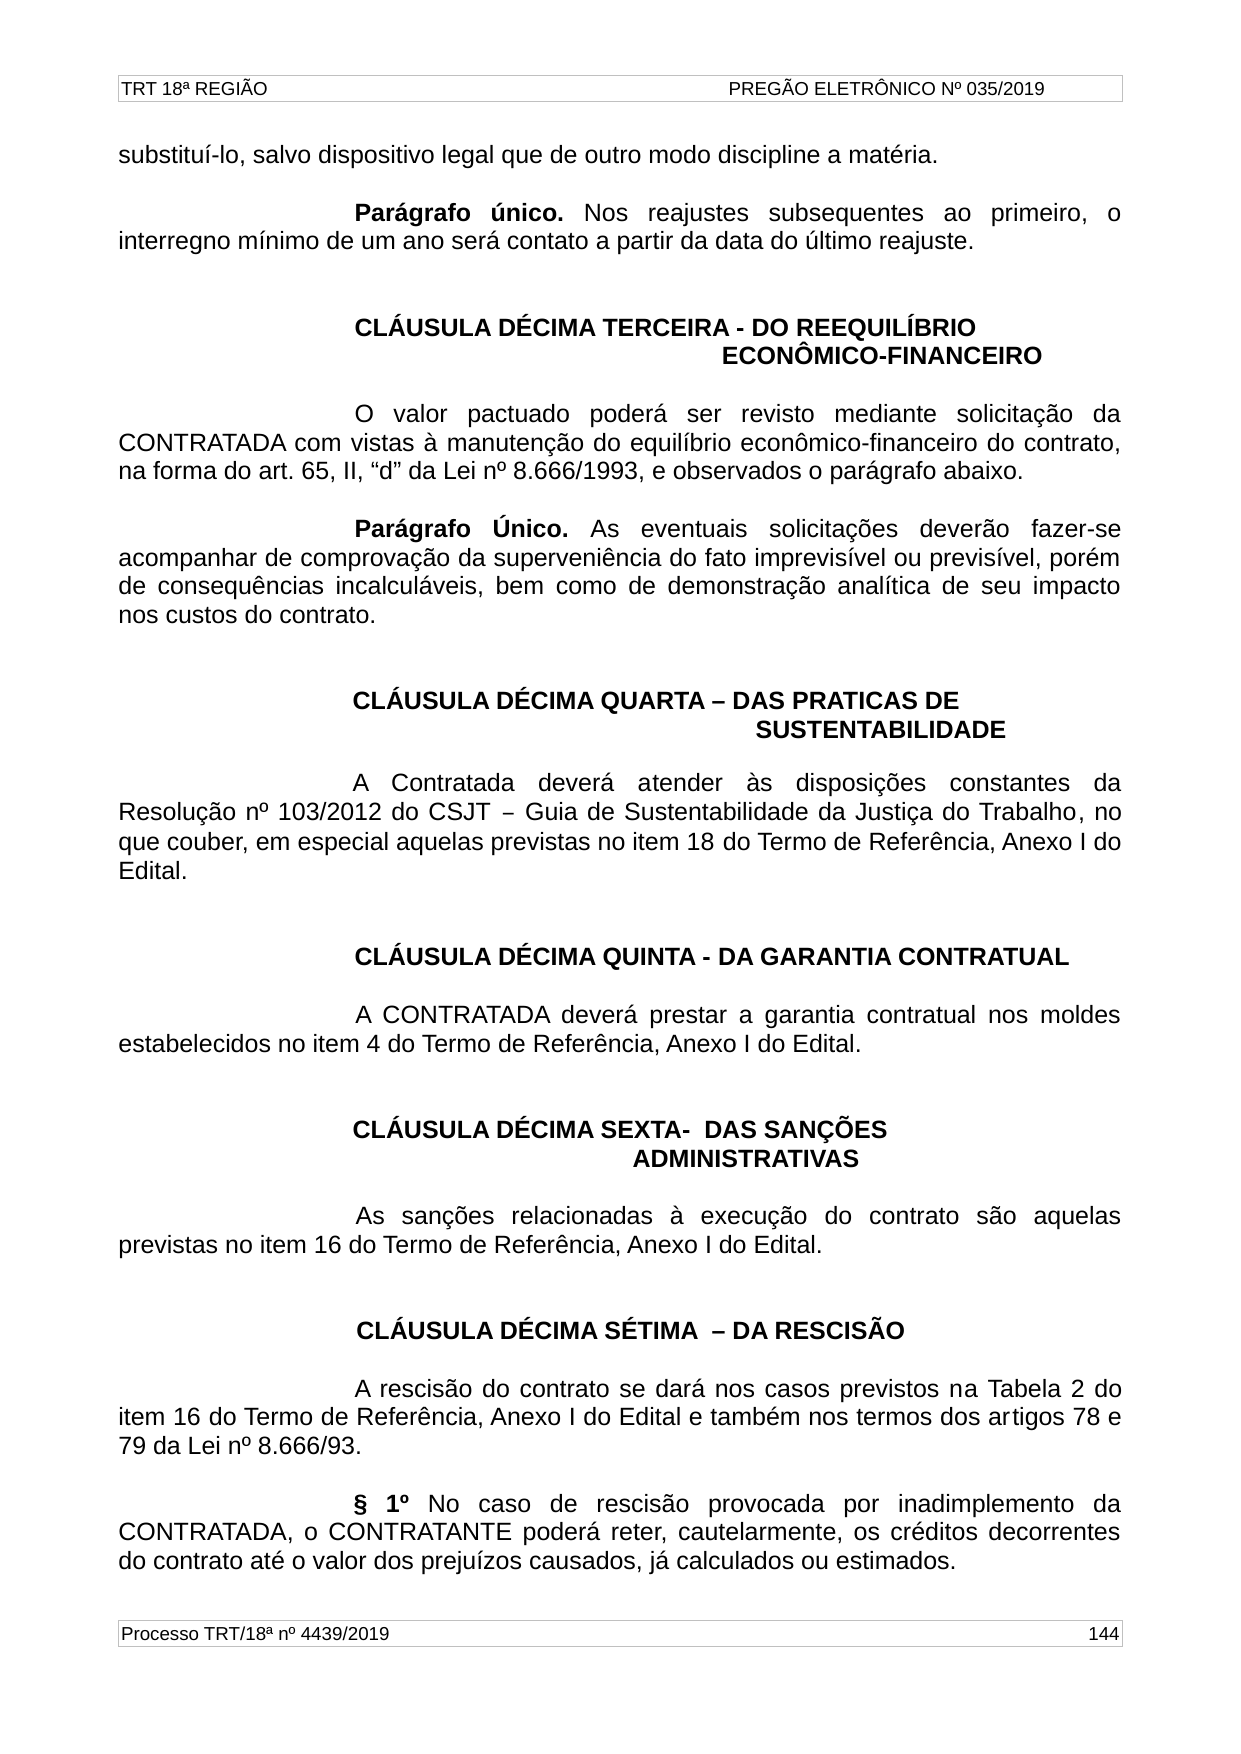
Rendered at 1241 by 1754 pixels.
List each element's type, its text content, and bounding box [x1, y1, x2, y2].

text § 1º No caso de rescisão provocada por inadimplemento da CONTRATADA, o CONTRATANTE poderá reter, cautelarmente, os créditos decorrentes do contrato até o valor dos prejuízos causados, já calculados ou estimados. [118, 1489, 1122, 1575]
text A rescisão do contrato se dará nos casos previstos na Tabela 2 do item 16 do Termo de Referência, Anexo I do Edital e também nos termos dos artigos 78 e 79 da Lei nº 8.666/93. [118, 1374, 1122, 1460]
text SUSTENTABILIDADE [118, 715, 1122, 744]
text A CONTRATADA deverá prestar a garantia contratual nos moldes estabelecidos no item 4 do Termo de Referência, Anexo I do Edital. [118, 1000, 1122, 1057]
text Parágrafo único. Nos reajustes subsequentes ao primeiro, o interregno mínimo de um ano será contato a partir da data do último reajuste. [118, 197, 1122, 255]
text CLÁUSULA DÉCIMA SEXTA- DAS SANÇÕES ADMINISTRATIVAS [118, 1115, 1122, 1172]
text O valor pactuado poderá ser revisto mediante solicitação da CONTRATADA com vistas à manutenção do equilíbrio econômico-financeiro do contrato, na forma do art. 65, II, “d” da Lei nº 8.666/1993, e observados o parágrafo abaixo. [118, 399, 1122, 485]
text ECONÔMICO-FINANCEIRO [118, 341, 1122, 370]
text CLÁUSULA DÉCIMA TERCEIRA - DO REEQUILÍBRIO [118, 312, 1122, 341]
text CLÁUSULA DÉCIMA SÉTIMA – DA RESCISÃO [118, 1316, 1122, 1345]
text CLÁUSULA DÉCIMA QUARTA – DAS PRATICAS DE [118, 686, 1122, 715]
text As sanções relacionadas à execução do contrato são aquelas previstas no item 16 do Termo de Referência, Anexo I do Edital. [118, 1201, 1122, 1259]
text A Contratada deverá atender às disposições constantes da Resolução nº 103/2012 do CSJT – Guia de Sustentabilidade da Justiça do Trabalho, no que couber, em especial aquelas previstas no item 18 do Termo de Referência, Anexo I do Edital. [118, 768, 1122, 885]
text CLÁUSULA DÉCIMA QUINTA - DA GARANTIA CONTRATUAL [354, 942, 1122, 971]
text Parágrafo Único. As eventuais solicitações deverão fazer-se acompanhar de comprovação da superveniência do fato imprevisível ou previsível, porém de consequências incalculáveis, bem como de demonstração analítica de seu impacto nos custos do contrato. [118, 514, 1122, 629]
text substituí-lo, salvo dispositivo legal que de outro modo discipline a matéria. [118, 140, 1122, 169]
